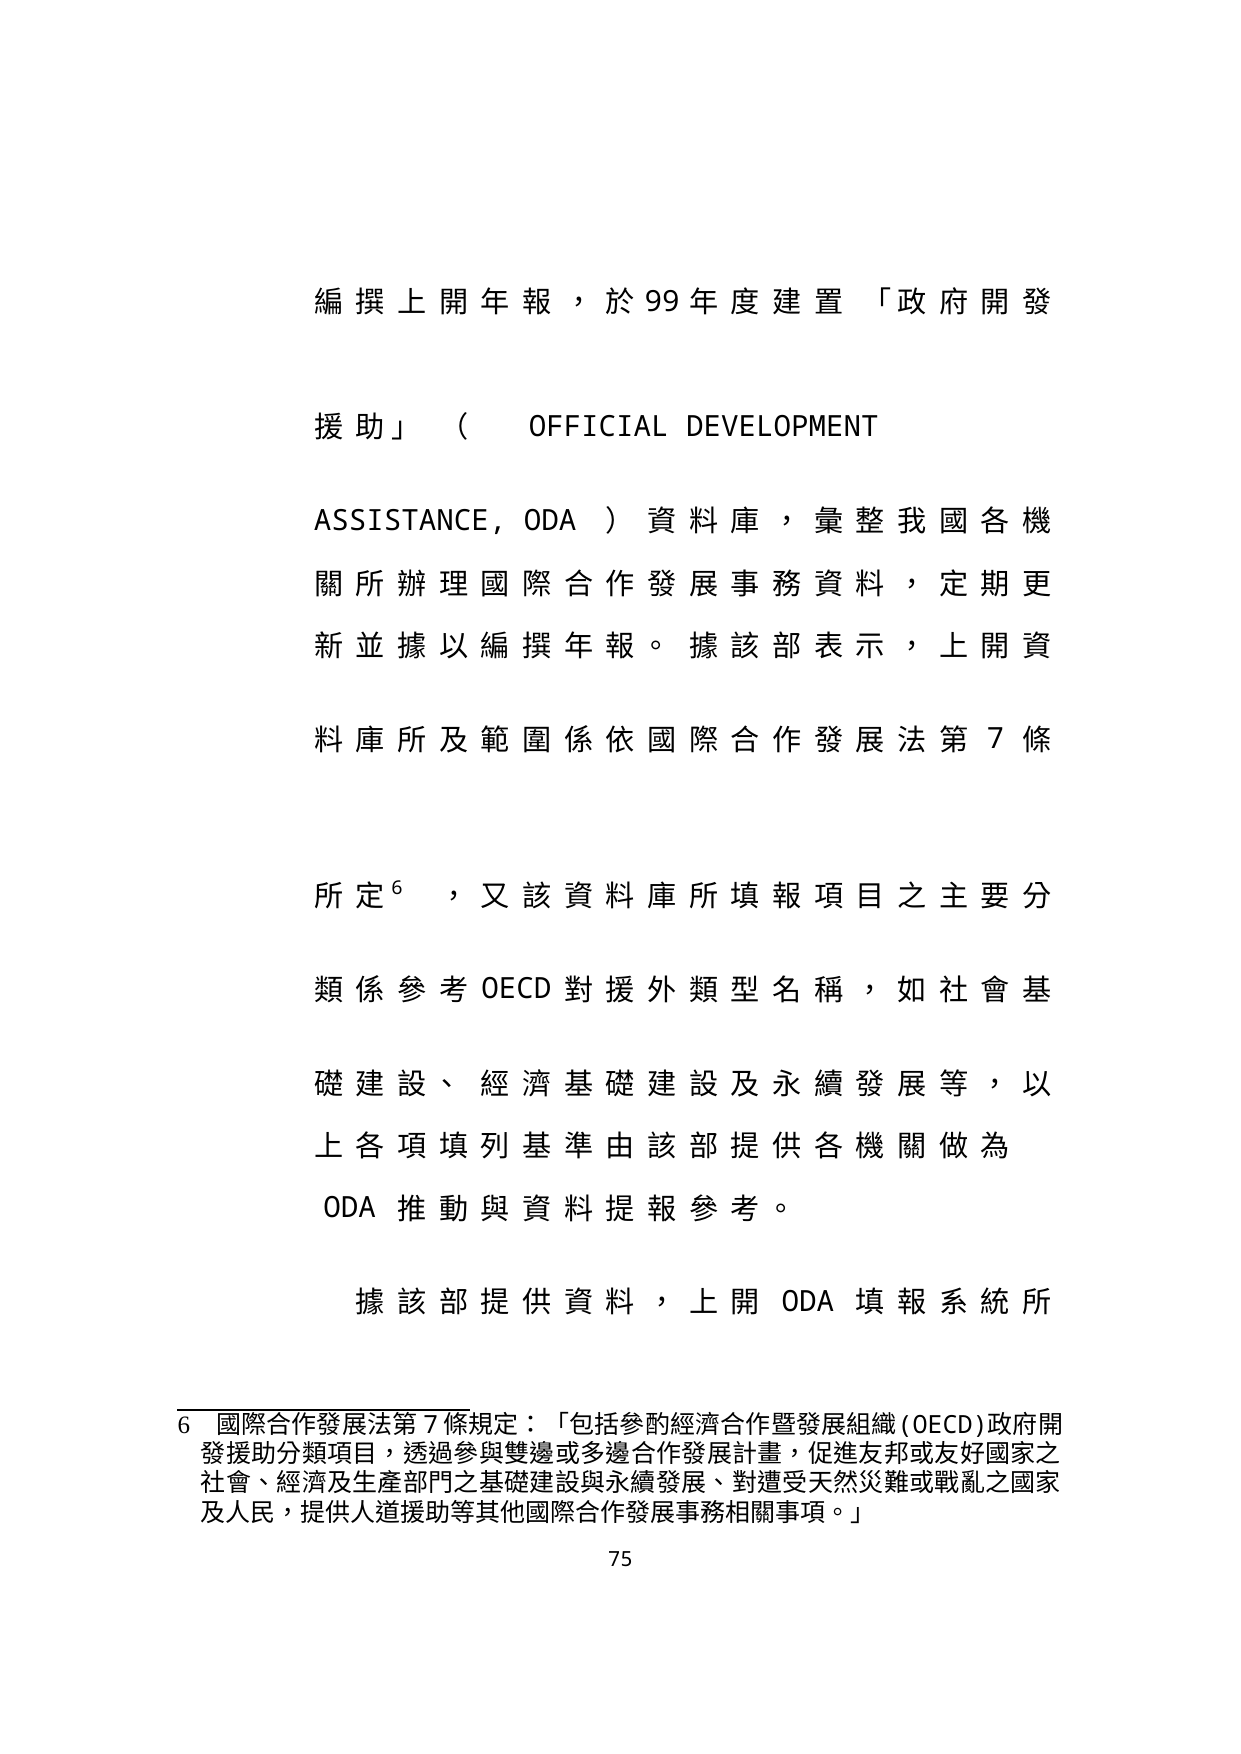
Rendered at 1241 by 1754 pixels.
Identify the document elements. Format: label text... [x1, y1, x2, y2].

text 國際合作發展法第7條規定：「包括參酌經濟合作暨發展組織(OECD)政府開發援助分類項目，透過參與雙邊或多邊合作發展計畫，促進友邦或友好國家之社會、經濟及生產部門之基礎建設與永續發展、對遭受天然災難或戰亂之國家及人民，提供人道援助等其他國際合作發展事務相關事項。」 [177, 1410, 1063, 1527]
text 編撰上開年報，於99年度建置「政府開發援助」（ OFFICIAL DEVELOPMENT ASSISTANCE, ODA ）資料庫，彙整我國各機關所辦理國際合作發展事務資料，定期更新並據以編撰年報。據該部表示，上開資料庫所及範圍係依國際合作發展法第7條所定，又該資料庫所填報項目之主要分類係參考OECD對援外類型名稱，如社會基礎建設、經濟基礎建設及永續發展等，以上各項填列基準由該部提供各機關做為ODA推動與資料提報參考。 [271, 227, 1058, 1227]
text 據該部提供資料，上開ODA填報系統所 [271, 1227, 1058, 1352]
